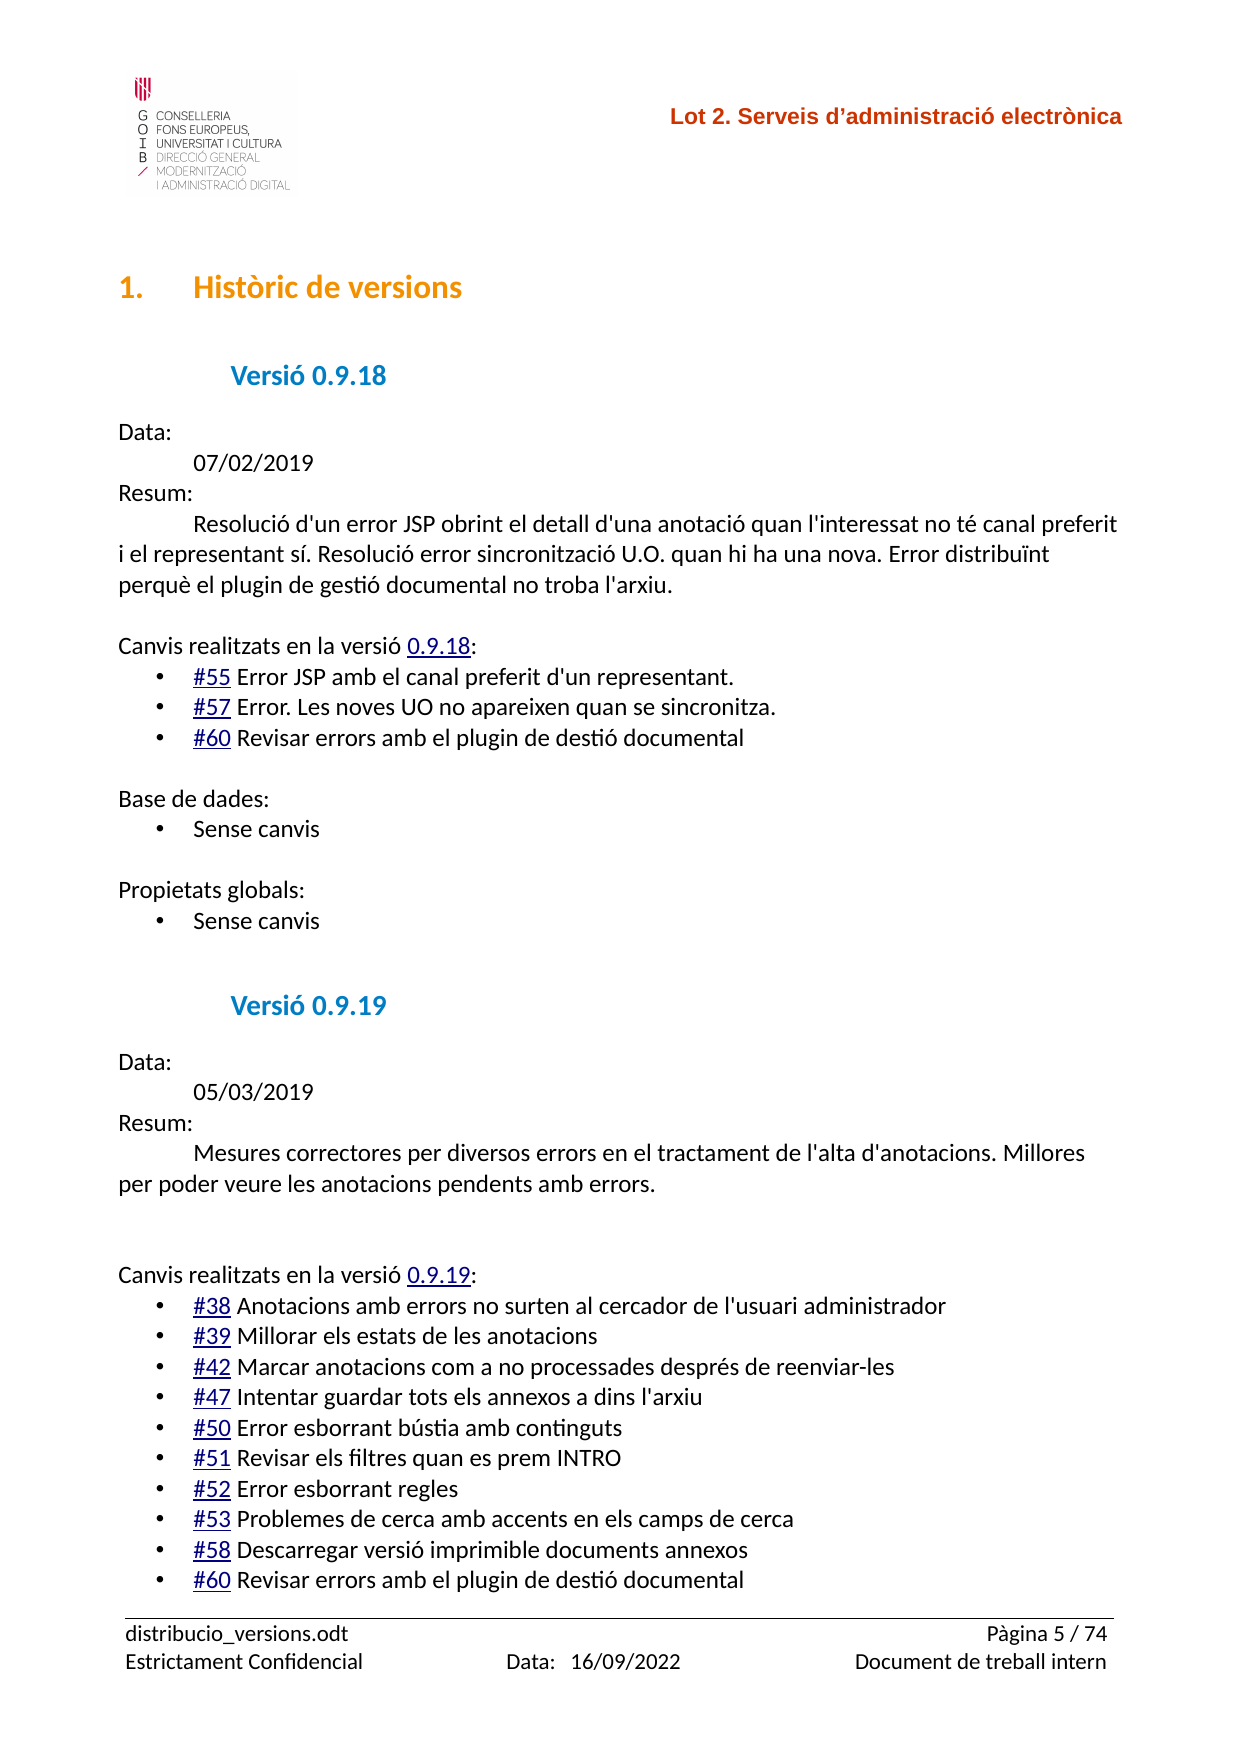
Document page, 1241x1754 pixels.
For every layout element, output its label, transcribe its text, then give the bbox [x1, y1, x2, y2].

list #51 Revisar els filtres quan es prem INTRO [156, 1443, 1122, 1473]
text Canvis realitzats en la versió 0.9.18: [118, 630, 1122, 661]
text Base de dades: [118, 783, 1122, 813]
list #53 Problemes de cerca amb accents en els camps de cerca [156, 1504, 1122, 1534]
text Resum: [118, 478, 1122, 508]
list #38 Anotacions amb errors no surten al cercador de l'usuari administrador [156, 1290, 1122, 1321]
list #50 Error esborrant bústia amb continguts [156, 1412, 1122, 1443]
text Resolució d'un error JSP obrint el detall d'una anotació quan l'interessat no té canal preferit i el representant sí. Resolució error sincronització U.O. quan hi ha una nova. Error distribuïnt perquè el plugin de gestió documental no troba l'arxiu. [118, 508, 1122, 600]
text 05/03/2019 [118, 1076, 1122, 1107]
picture [126, 70, 299, 197]
list #60 Revisar errors amb el plugin de destió documental [156, 722, 1122, 752]
subtitle Versió 0.9.19 [153, 987, 1122, 1022]
list #58 Descarregar versió imprimible documents annexos [156, 1534, 1122, 1565]
text Resum: [118, 1107, 1122, 1137]
list #42 Marcar anotacions com a no processades després de reenviar-les [156, 1351, 1122, 1382]
list #55 Error JSP amb el canal preferit d'un representant. [156, 661, 1122, 691]
list #39 Millorar els estats de les anotacions [156, 1321, 1122, 1351]
subtitle Versió 0.9.18 [153, 357, 1122, 393]
subtitle Històric de versions [118, 266, 1122, 307]
text Canvis realitzats en la versió 0.9.19: [118, 1259, 1122, 1290]
text Mesures correctores per diversos errors en el tractament de l'alta d'anotacions. Millores per poder veure les anotacions pendents amb errors. [118, 1137, 1122, 1198]
text Data: [118, 417, 1122, 447]
text Propietats globals: [118, 874, 1122, 905]
list #60 Revisar errors amb el plugin de destió documental [156, 1565, 1122, 1595]
text Data: [118, 1046, 1122, 1076]
list Sense canvis [156, 905, 1122, 935]
list Sense canvis [156, 813, 1122, 844]
list #57 Error. Les noves UO no apareixen quan se sincronitza. [156, 691, 1122, 722]
list #47 Intentar guardar tots els annexos a dins l'arxiu [156, 1382, 1122, 1412]
text 07/02/2019 [118, 447, 1122, 478]
list #52 Error esborrant regles [156, 1473, 1122, 1504]
